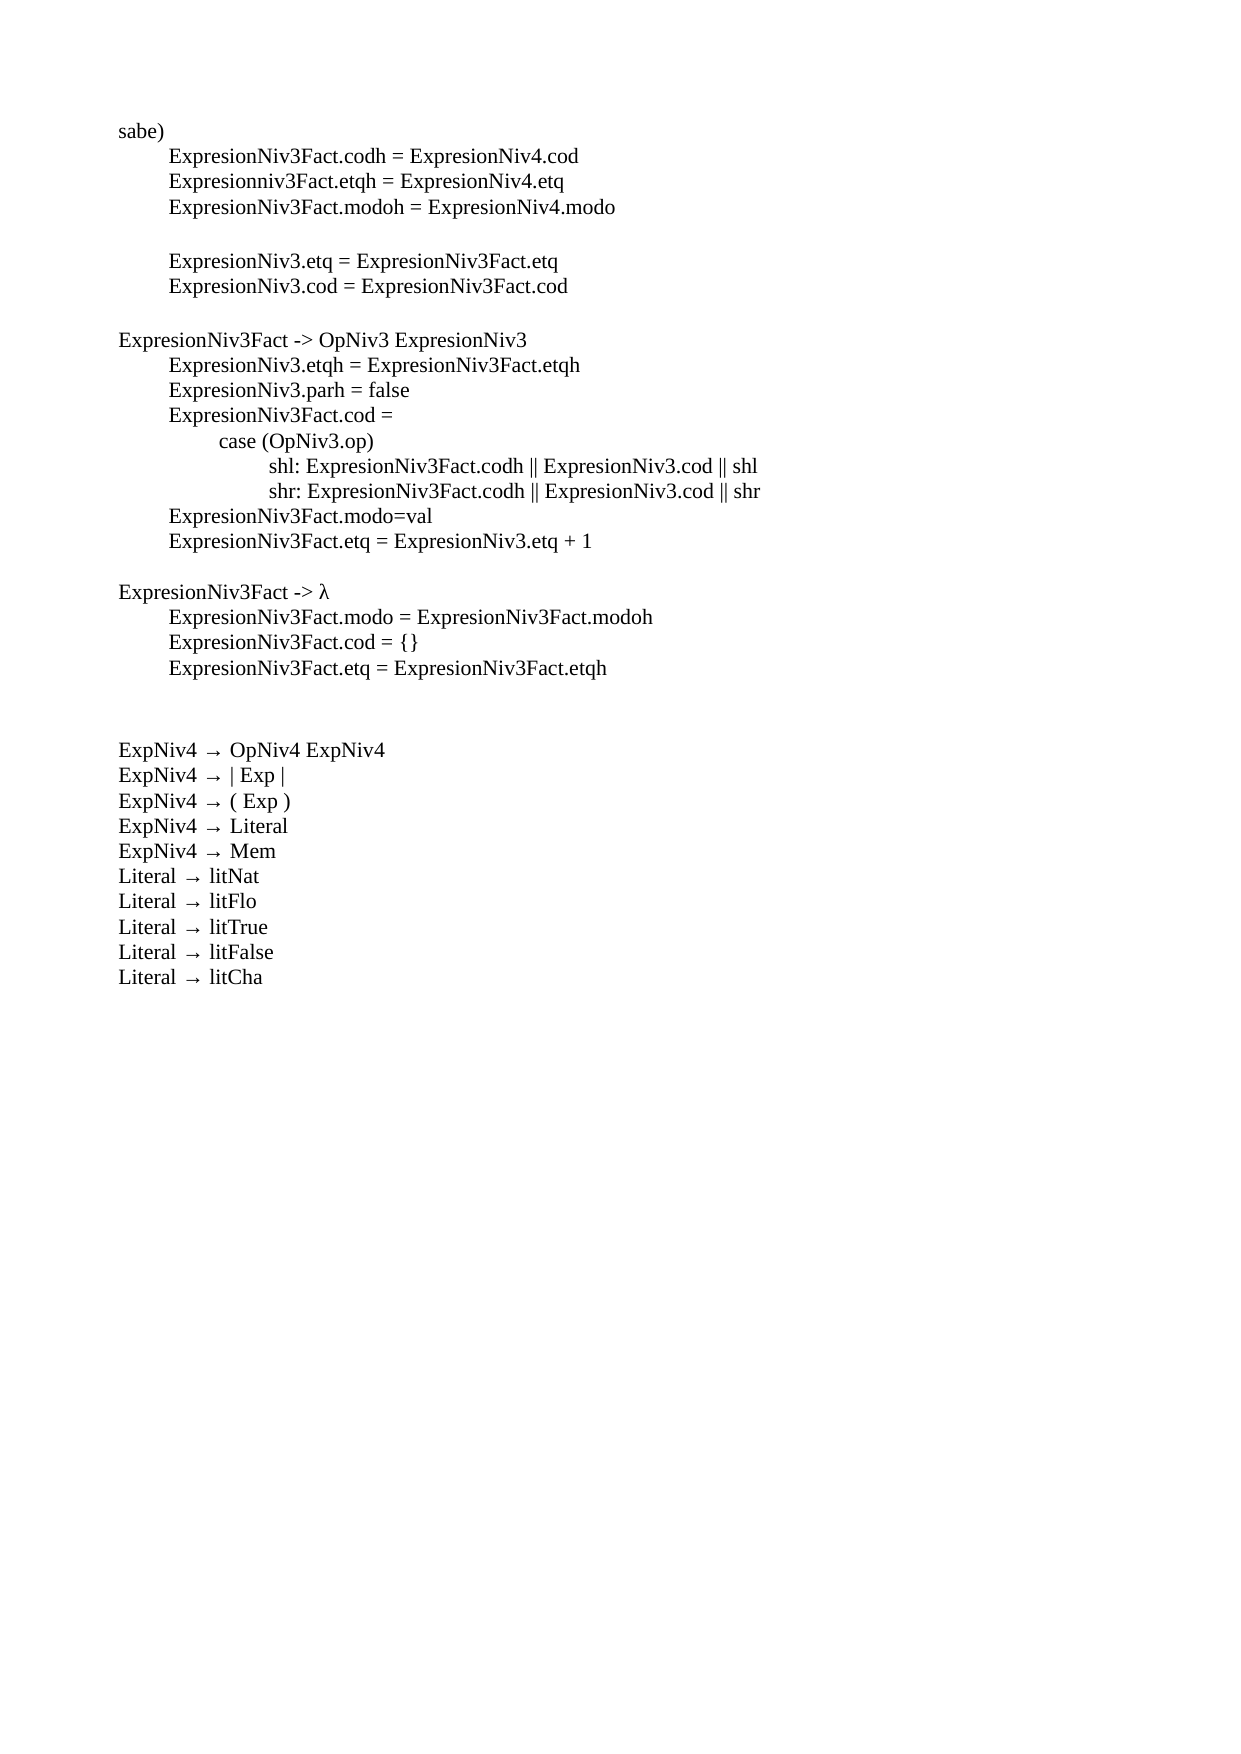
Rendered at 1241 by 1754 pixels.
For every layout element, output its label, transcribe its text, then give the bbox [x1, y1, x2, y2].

text Literal → litFalse [118, 939, 1122, 964]
text ExpresionNiv3Fact.cod = [118, 402, 1122, 428]
text ExpresionNiv3.etqh = ExpresionNiv3Fact.etqh [118, 352, 1122, 377]
text ExpNiv4 → Mem [118, 838, 1122, 863]
text ExpNiv4 → | Exp | [118, 762, 1122, 788]
text ExpresionNiv3Fact.etq = ExpresionNiv3.etq + 1 [118, 528, 1122, 554]
text shl: ExpresionNiv3Fact.codh || ExpresionNiv3.cod || shl [118, 453, 1122, 478]
text ExpresionNiv3Fact -> OpNiv3 ExpresionNiv3 [118, 327, 1122, 352]
text case (OpNiv3.op) [118, 428, 1122, 453]
text sabe) [118, 118, 1122, 143]
text ExpresionNiv3.etq = ExpresionNiv3Fact.etq [118, 248, 1122, 273]
text ExpresionNiv3.parh = false [118, 377, 1122, 402]
text ExpresionNiv3Fact -> λ [118, 579, 1122, 604]
text ExpNiv4 → Literal [118, 813, 1122, 838]
text Literal → litTrue [118, 914, 1122, 939]
text Literal → litNat [118, 863, 1122, 888]
text shr: ExpresionNiv3Fact.codh || ExpresionNiv3.cod || shr [118, 478, 1122, 503]
text ExpresionNiv3Fact.codh = ExpresionNiv4.cod [118, 143, 1122, 168]
text ExpNiv4 → OpNiv4 ExpNiv4 [118, 737, 1122, 762]
text Expresionniv3Fact.etqh = ExpresionNiv4.etq [118, 168, 1122, 194]
text ExpresionNiv3.cod = ExpresionNiv3Fact.cod [118, 273, 1122, 298]
text ExpNiv4 → ( Exp ) [118, 788, 1122, 813]
text Literal → litCha [118, 964, 1122, 989]
text ExpresionNiv3Fact.etq = ExpresionNiv3Fact.etqh [118, 654, 1122, 680]
text ExpresionNiv3Fact.modo = ExpresionNiv3Fact.modoh [118, 604, 1122, 629]
text ExpresionNiv3Fact.modo=val [118, 503, 1122, 528]
text Literal → litFlo [118, 888, 1122, 914]
text ExpresionNiv3Fact.cod = {} [118, 629, 1122, 654]
text ExpresionNiv3Fact.modoh = ExpresionNiv4.modo [118, 194, 1122, 219]
